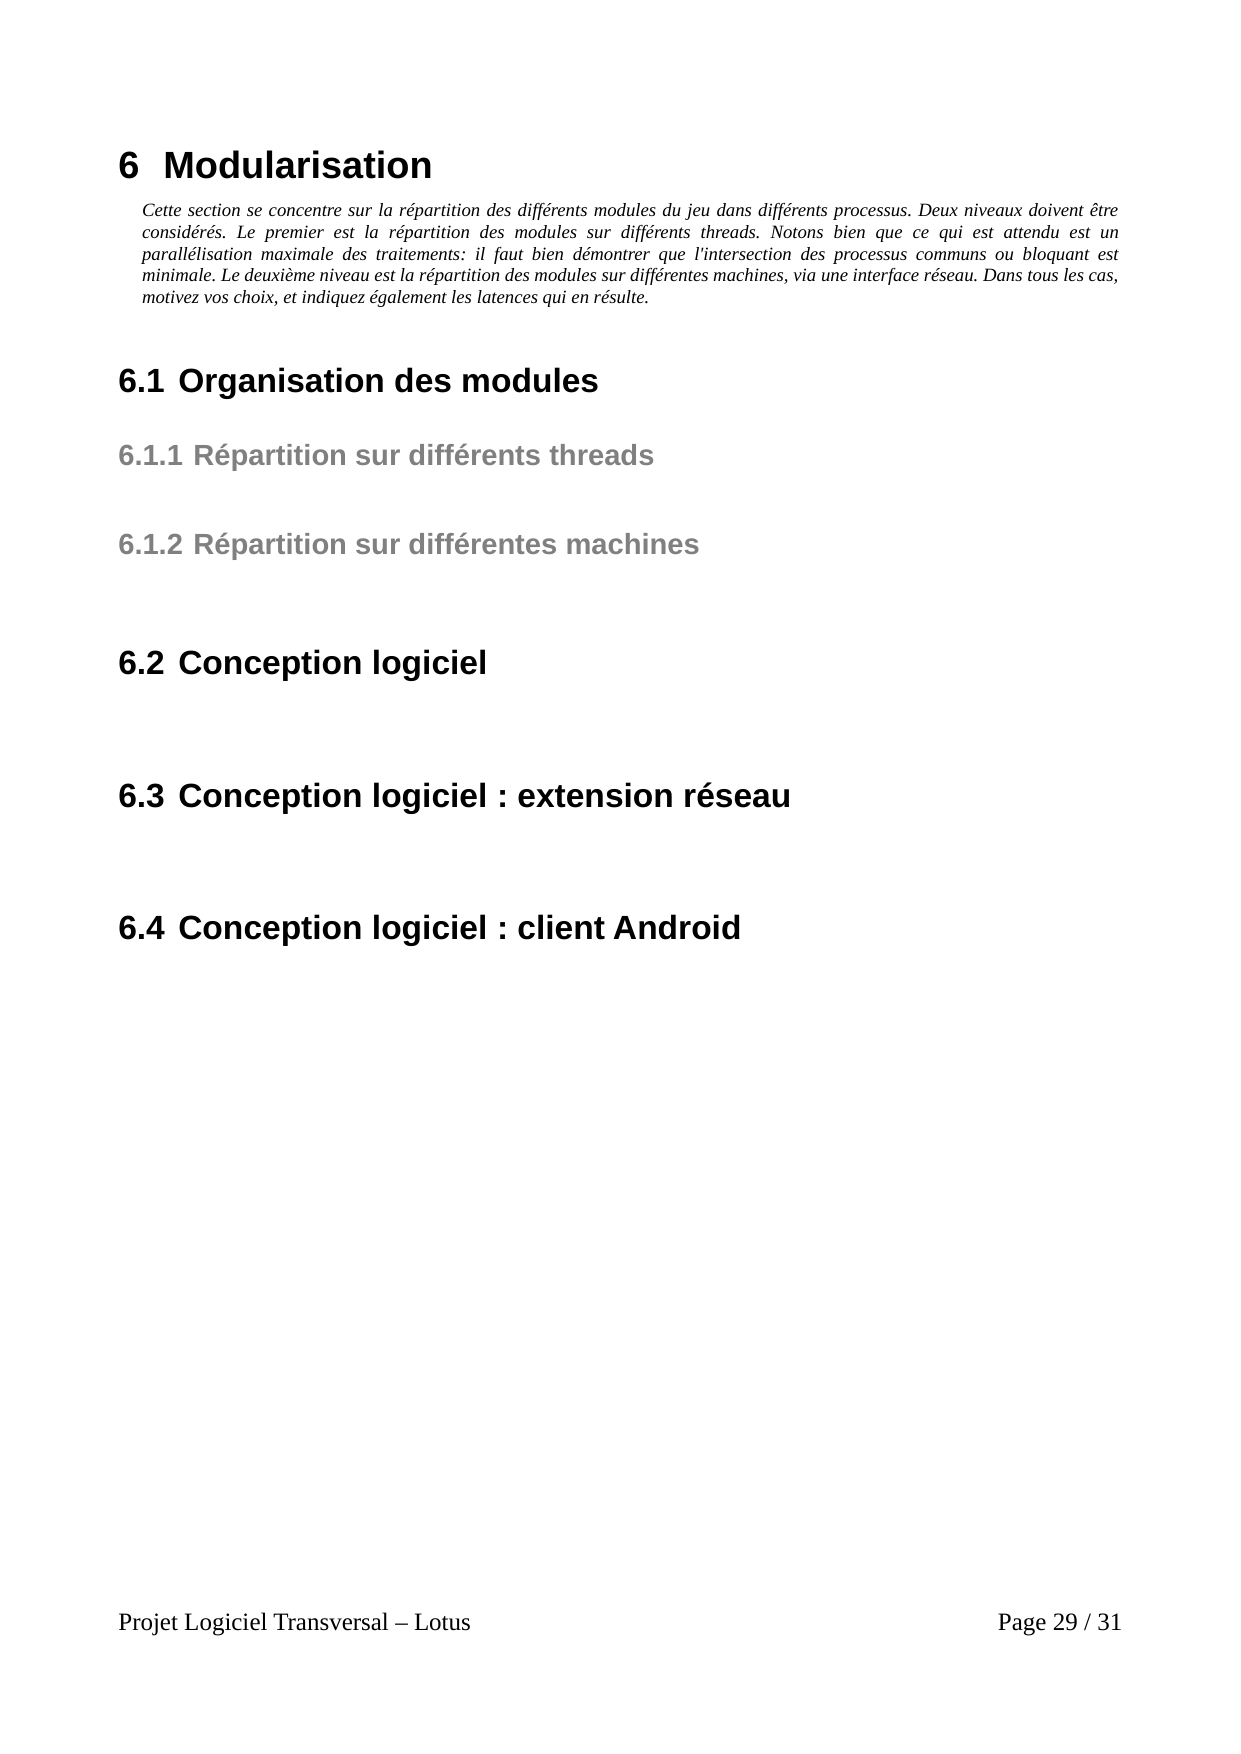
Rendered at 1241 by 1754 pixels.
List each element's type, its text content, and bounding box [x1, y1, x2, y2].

subtitle Conception logiciel : extension réseau [118, 776, 1122, 814]
subtitle Répartition sur différentes machines [118, 527, 1122, 561]
subtitle Conception logiciel : client Android [118, 908, 1122, 947]
subtitle Modularisation [118, 143, 1122, 187]
subtitle Conception logiciel [118, 643, 1122, 682]
text Cette section se concentre sur la répartition des différents modules du jeu dans différents processus. Deux niveaux doivent être considérés. Le premier est la répartition des modules sur différents threads. Notons bien que ce qui est attendu est un parallélisation maximale des traitements: il faut bien démontrer que l'intersection des processus communs ou bloquant est minimale. Le deuxième niveau est la répartition des modules sur différentes machines, via une interface réseau. Dans tous les cas, motivez vos choix, et indiquez également les latences qui en résulte. [142, 199, 1122, 307]
subtitle Organisation des modules [118, 361, 1122, 399]
subtitle Répartition sur différents threads [118, 438, 1122, 471]
